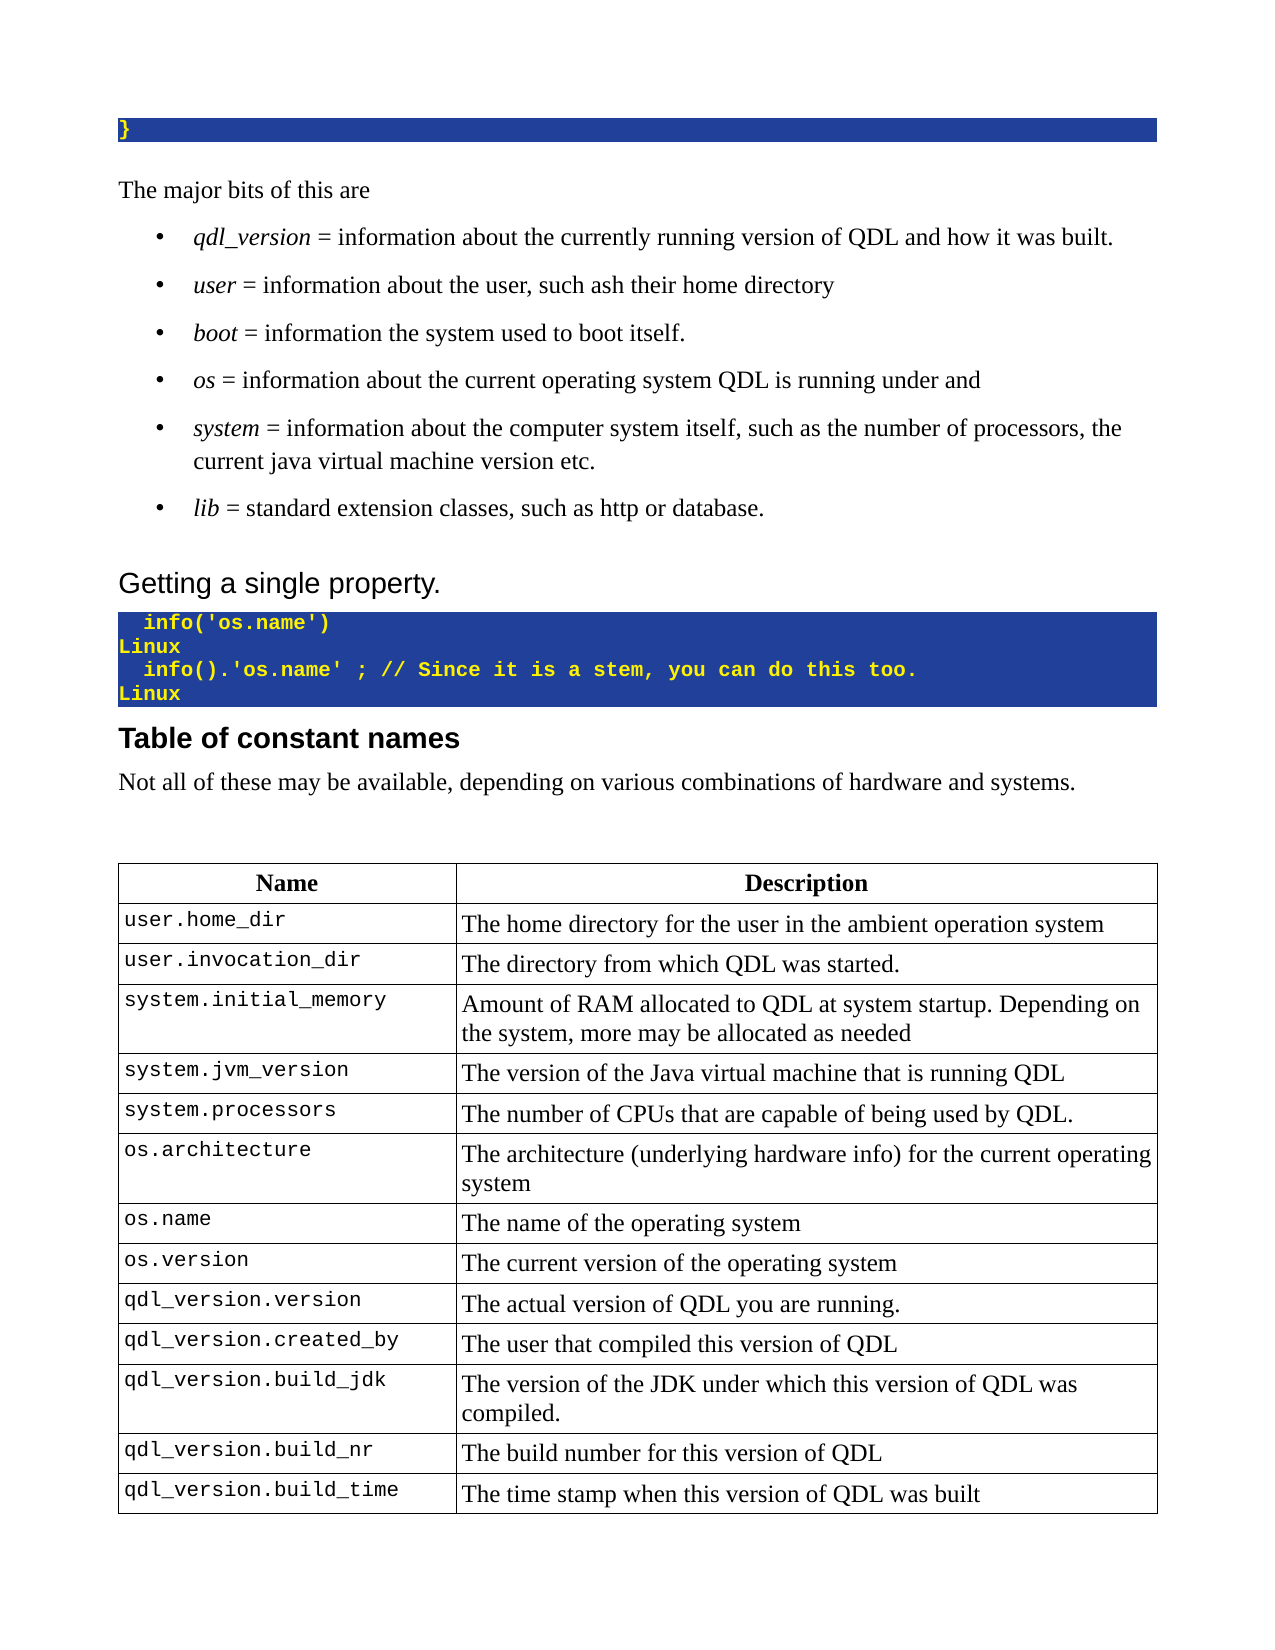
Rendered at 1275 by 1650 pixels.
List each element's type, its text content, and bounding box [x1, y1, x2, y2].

text Linux [118, 636, 1157, 659]
table_cell The name of the operating system [457, 1204, 1157, 1243]
text info().'os.name' ; // Since it is a stem, you can do this too. [118, 659, 1157, 683]
table_cell qdl_version.build_time [119, 1474, 456, 1513]
table_cell The time stamp when this version of QDL was built [457, 1474, 1157, 1513]
text Not all of these may be available, depending on various combinations of hardware and systems. [118, 767, 1157, 796]
table_cell qdl_version.build_nr [119, 1434, 456, 1473]
table_cell qdl_version.version [119, 1284, 456, 1323]
list os = information about the current operating system QDL is running under and [156, 365, 1157, 394]
list boot = information the system used to boot itself. [156, 318, 1157, 346]
text info('os.name') [118, 612, 1157, 636]
table_cell The number of CPUs that are capable of being used by QDL. [457, 1094, 1157, 1133]
list system = information about the computer system itself, such as the number of processors, the current java virtual machine version etc. [156, 413, 1157, 474]
table_cell os.name [119, 1204, 456, 1243]
table_cell The version of the Java virtual machine that is running QDL [457, 1054, 1157, 1093]
table_cell The version of the JDK under which this version of QDL was compiled. [457, 1365, 1157, 1433]
table_cell system.jvm_version [119, 1054, 456, 1093]
table_cell The architecture (underlying hardware info) for the current operating system [457, 1134, 1157, 1202]
list qdl_version = information about the currently running version of QDL and how it was built. [156, 222, 1157, 251]
text Linux [118, 683, 1157, 707]
table_cell qdl_version.created_by [119, 1324, 456, 1364]
text } [118, 118, 1157, 142]
table_cell Amount of RAM allocated to QDL at system startup. Depending on the system, more may be allocated as needed [457, 985, 1157, 1053]
table_cell user.invocation_dir [119, 944, 456, 984]
table_cell qdl_version.build_jdk [119, 1365, 456, 1433]
table_cell os.architecture [119, 1134, 456, 1202]
list user = information about the user, such ash their home directory [156, 270, 1157, 299]
text The major bits of this are [118, 142, 1157, 203]
table_cell The home directory for the user in the ambient operation system [457, 904, 1157, 943]
table_cell os.version [119, 1244, 456, 1283]
table_cell The current version of the operating system [457, 1244, 1157, 1283]
table_cell The user that compiled this version of QDL [457, 1324, 1157, 1364]
table_cell The directory from which QDL was started. [457, 944, 1157, 984]
subtitle Table of constant names [118, 721, 1157, 755]
table_header Name [119, 864, 456, 903]
table_cell user.home_dir [119, 904, 456, 943]
subtitle Getting a single property. [118, 566, 1157, 599]
table_cell system.initial_memory [119, 985, 456, 1053]
table_cell The actual version of QDL you are running. [457, 1284, 1157, 1323]
table_header Description [457, 864, 1157, 903]
table_cell system.processors [119, 1094, 456, 1133]
table_cell The build number for this version of QDL [457, 1434, 1157, 1473]
list lib = standard extension classes, such as http or database. [156, 493, 1157, 522]
